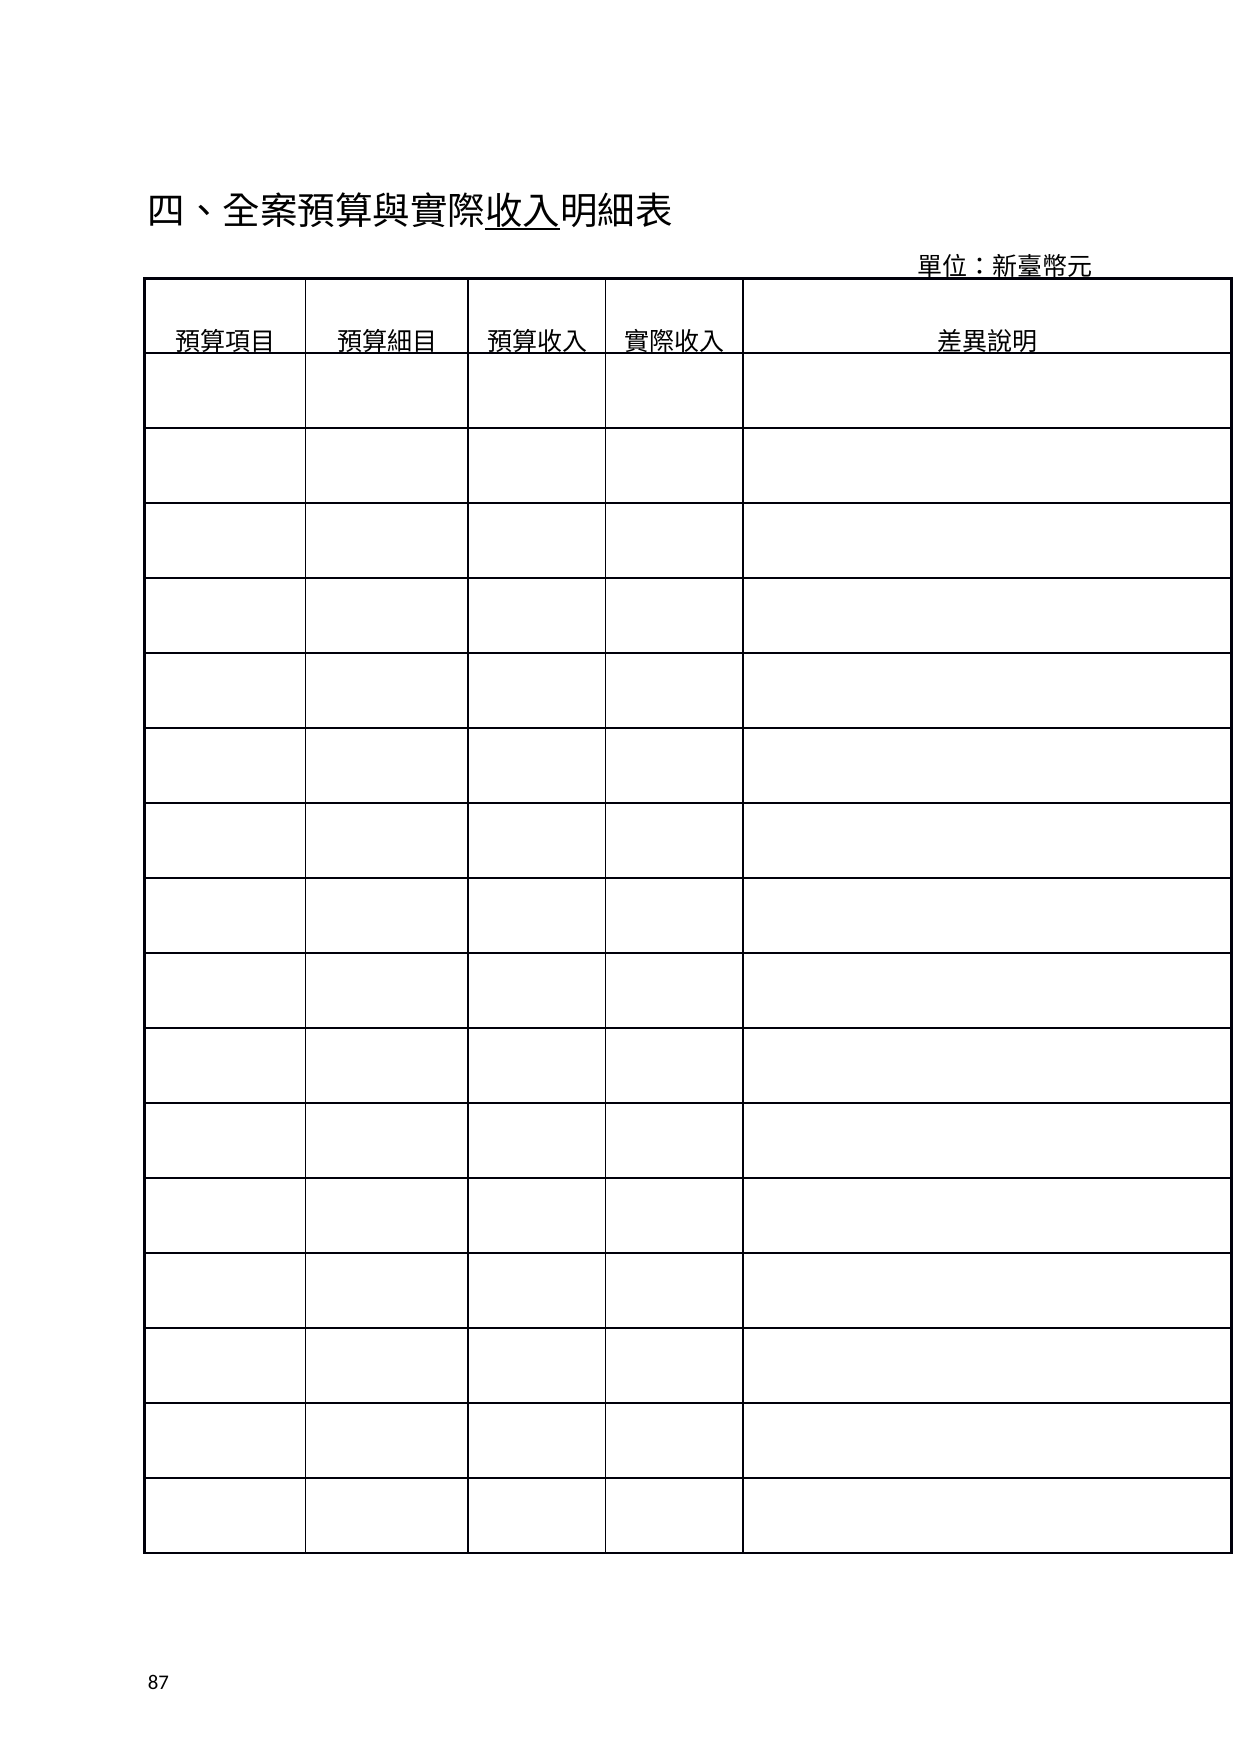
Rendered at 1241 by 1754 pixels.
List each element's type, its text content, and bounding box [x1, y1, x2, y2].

table_cell [744, 879, 1230, 952]
table_cell [146, 579, 305, 652]
table_header 差異說明 [744, 280, 1230, 352]
table_cell [469, 504, 605, 577]
table_cell [306, 654, 467, 727]
table_cell [146, 879, 305, 952]
table_cell [606, 429, 742, 502]
table_cell [306, 1104, 467, 1177]
table_cell [306, 1329, 467, 1402]
table_cell [469, 1479, 605, 1552]
table_cell [146, 1479, 305, 1552]
table_cell [146, 354, 305, 427]
table_cell [606, 1329, 742, 1402]
table_cell [146, 1329, 305, 1402]
table_cell [146, 1104, 305, 1177]
table_cell [606, 579, 742, 652]
table_cell [469, 1404, 605, 1477]
table_cell [744, 1104, 1230, 1177]
table_cell [469, 1104, 605, 1177]
table_cell [306, 1254, 467, 1327]
table_cell [146, 1254, 305, 1327]
table_cell [744, 729, 1230, 802]
table_cell [744, 954, 1230, 1027]
table_header 預算細目 [306, 280, 467, 352]
table_cell [744, 654, 1230, 727]
text 四、全案預算與實際收入明細表 [148, 164, 1092, 239]
table_cell [306, 1179, 467, 1252]
table_cell [606, 804, 742, 877]
table_cell [469, 1179, 605, 1252]
table_cell [146, 804, 305, 877]
table_cell [606, 354, 742, 427]
table_cell [606, 654, 742, 727]
table_cell [469, 654, 605, 727]
table_cell [469, 954, 605, 1027]
table_cell [306, 1029, 467, 1102]
table_cell [469, 1254, 605, 1327]
table_cell [469, 1029, 605, 1102]
table_header 預算項目 [146, 280, 305, 352]
table_cell [606, 1479, 742, 1552]
table_cell [606, 879, 742, 952]
table_cell [606, 1179, 742, 1252]
table_cell [744, 579, 1230, 652]
table_cell [744, 1479, 1230, 1552]
table_cell [306, 954, 467, 1027]
table_header 實際收入 [606, 280, 742, 352]
table_cell [744, 504, 1230, 577]
table_cell [744, 354, 1230, 427]
table_cell [744, 1329, 1230, 1402]
table_cell [146, 1404, 305, 1477]
text 單位：新臺幣元 [148, 239, 1092, 277]
table_cell [306, 429, 467, 502]
table_cell [306, 354, 467, 427]
table_cell [744, 804, 1230, 877]
table_cell [606, 504, 742, 577]
table_cell [146, 1179, 305, 1252]
table_cell [469, 429, 605, 502]
table_cell [744, 429, 1230, 502]
table_cell [469, 1329, 605, 1402]
table_cell [744, 1029, 1230, 1102]
table_cell [306, 504, 467, 577]
table_cell [469, 804, 605, 877]
table_cell [306, 1404, 467, 1477]
table_cell [606, 954, 742, 1027]
table_cell [606, 729, 742, 802]
table_cell [744, 1179, 1230, 1252]
table_header 預算收入 [469, 280, 605, 352]
table_cell [469, 879, 605, 952]
table_cell [306, 804, 467, 877]
table_cell [606, 1254, 742, 1327]
table_cell [606, 1404, 742, 1477]
table_cell [469, 729, 605, 802]
table_cell [744, 1254, 1230, 1327]
table_cell [306, 1479, 467, 1552]
table_cell [606, 1104, 742, 1177]
table_cell [306, 879, 467, 952]
table_cell [146, 504, 305, 577]
table_cell [306, 579, 467, 652]
table_cell [146, 1029, 305, 1102]
table_cell [146, 429, 305, 502]
table_cell [146, 654, 305, 727]
table_cell [306, 729, 467, 802]
table_cell [469, 579, 605, 652]
table_cell [469, 354, 605, 427]
table_cell [146, 954, 305, 1027]
table_cell [146, 729, 305, 802]
table_cell [744, 1404, 1230, 1477]
table_cell [606, 1029, 742, 1102]
